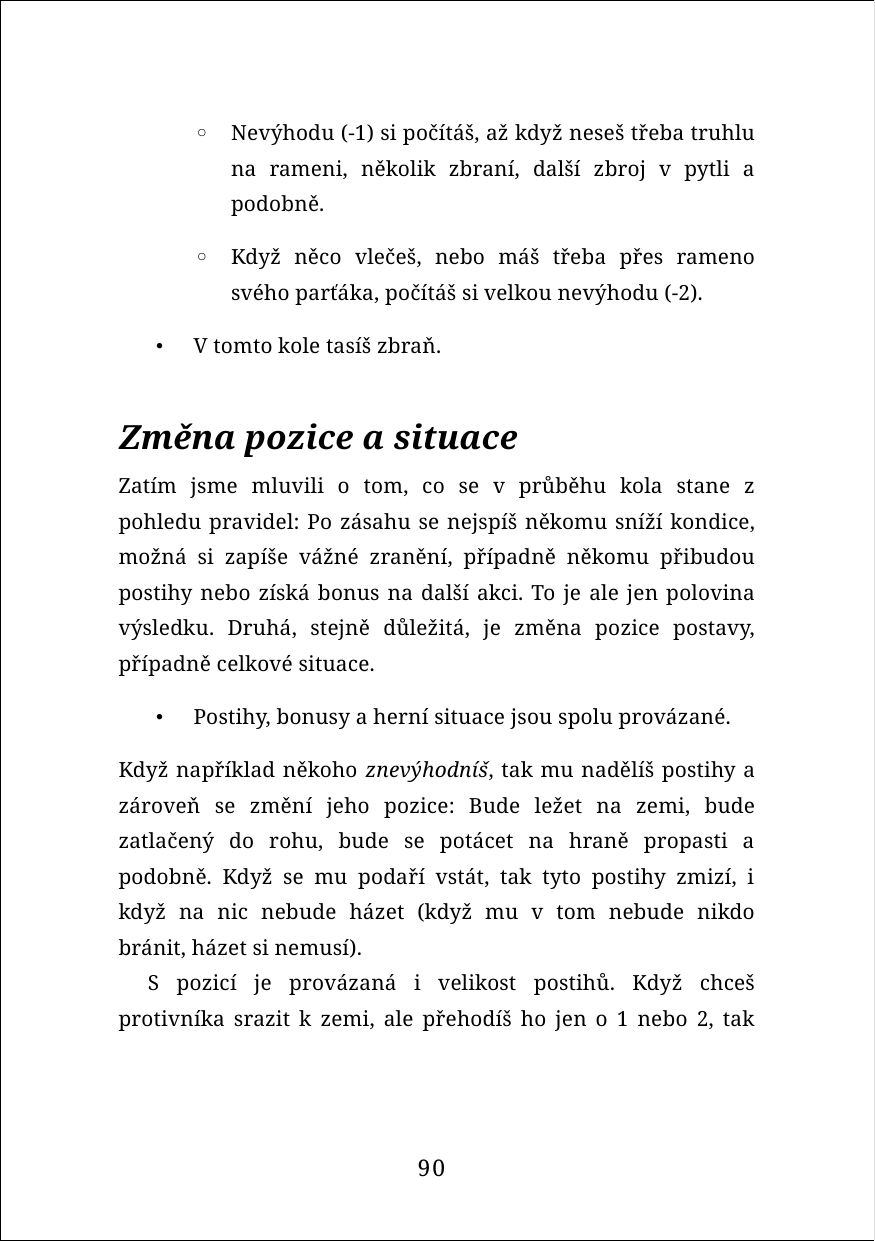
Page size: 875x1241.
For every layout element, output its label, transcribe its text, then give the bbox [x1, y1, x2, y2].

list V tomto kole tasíš zbraň. [156, 331, 756, 360]
list Když něco vlečeš, nebo máš třeba přes rameno svého parťáka, počítáš si velkou nevýhodu (-2). [193, 242, 756, 306]
list Nevýhodu (-1) si počítáš, až když neseš třeba truhlu na rameni, několik zbraní, další zbroj v pytli a podobně. [193, 118, 756, 218]
text Zatím jsme mluvili o tom, co se v průběhu kola stane z pohledu pravidel: Po zásahu se nejspíš někomu sníží kondice, možná si zapíše vážné zranění, případně někomu přibudou postihy nebo získá bonus na další akci. To je ale jen polovina výsledku. Druhá, stejně důležitá, je změna pozice postavy, případně celkové situace. [118, 471, 756, 677]
list Postihy, bonusy a herní situace jsou spolu provázané. [156, 702, 756, 731]
text Když například někoho znevýhodníš, tak mu nadělíš postihy a zároveň se změní jeho pozice: Bude ležet na zemi, bude zatlačený do rohu, bude se potácet na hraně propasti a podobně. Když se mu podaří vstát, tak tyto postihy zmizí, i když na nic nebude házet (když mu v tom nebude nikdo bránit, házet si nemusí). S pozicí je provázaná i velikost postihů. Když chceš protivníka srazit k zemi, ale přehodíš ho jen o 1 nebo 2, tak [118, 755, 756, 1032]
subtitle Změna pozice a situace [118, 414, 756, 459]
